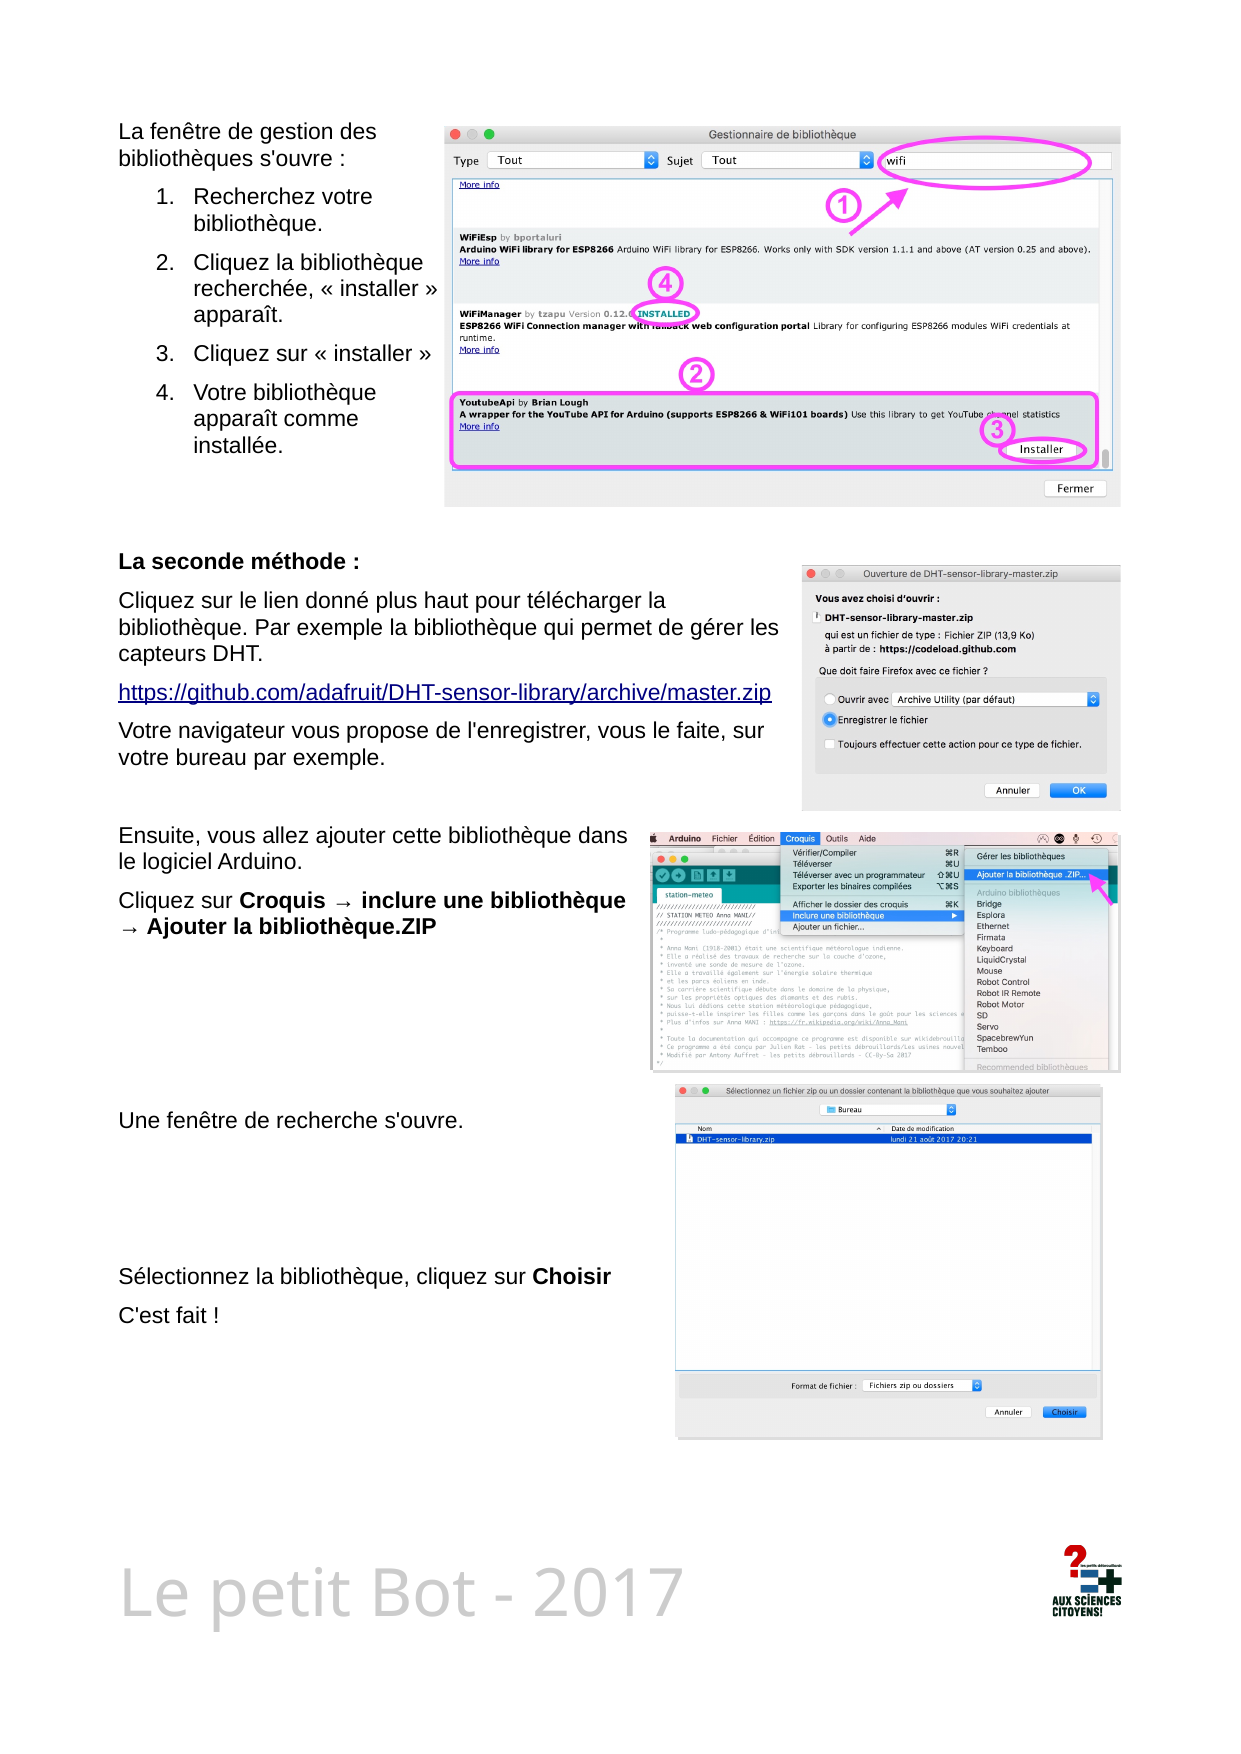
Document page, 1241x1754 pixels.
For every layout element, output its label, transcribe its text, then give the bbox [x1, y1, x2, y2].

picture [801, 565, 1121, 811]
list Votre bibliothèque apparaît comme installée. [156, 379, 444, 458]
text Sélectionnez la bibliothèque, cliquez sur Choisir [118, 1263, 675, 1289]
list Recherchez votre bibliothèque. [156, 183, 444, 236]
text La fenêtre de gestion des bibliothèques s'ouvre : [118, 118, 1122, 171]
text Une fenêtre de recherche s'ouvre. [118, 1107, 675, 1134]
picture [650, 832, 1118, 1070]
picture [1052, 1545, 1122, 1617]
text Cliquez sur le lien donné plus haut pour télécharger la bibliothèque. Par exemple la bibliothèque qui permet de gérer les capteurs DHT. [118, 587, 801, 666]
text https://github.com/adafruit/DHT-sensor-library/archive/master.zip [118, 679, 801, 705]
list Cliquez sur « installer » [156, 340, 444, 366]
picture [444, 126, 1121, 507]
text Ensuite, vous allez ajouter cette bibliothèque dans le logiciel Arduino. [118, 822, 1122, 874]
text Votre navigateur vous propose de l'enregistrer, vous le faite, sur votre bureau par exemple. [118, 717, 801, 770]
text Cliquez sur Croquis → inclure une bibliothèque → Ajouter la bibliothèque.ZIP [118, 887, 650, 939]
picture [675, 1084, 1101, 1437]
text La seconde méthode : [118, 548, 1122, 574]
text [1103, 1302, 1122, 1328]
list Cliquez la bibliothèque recherchée, « installer » apparaît. [156, 248, 444, 328]
text C'est fait ! [118, 1302, 675, 1328]
